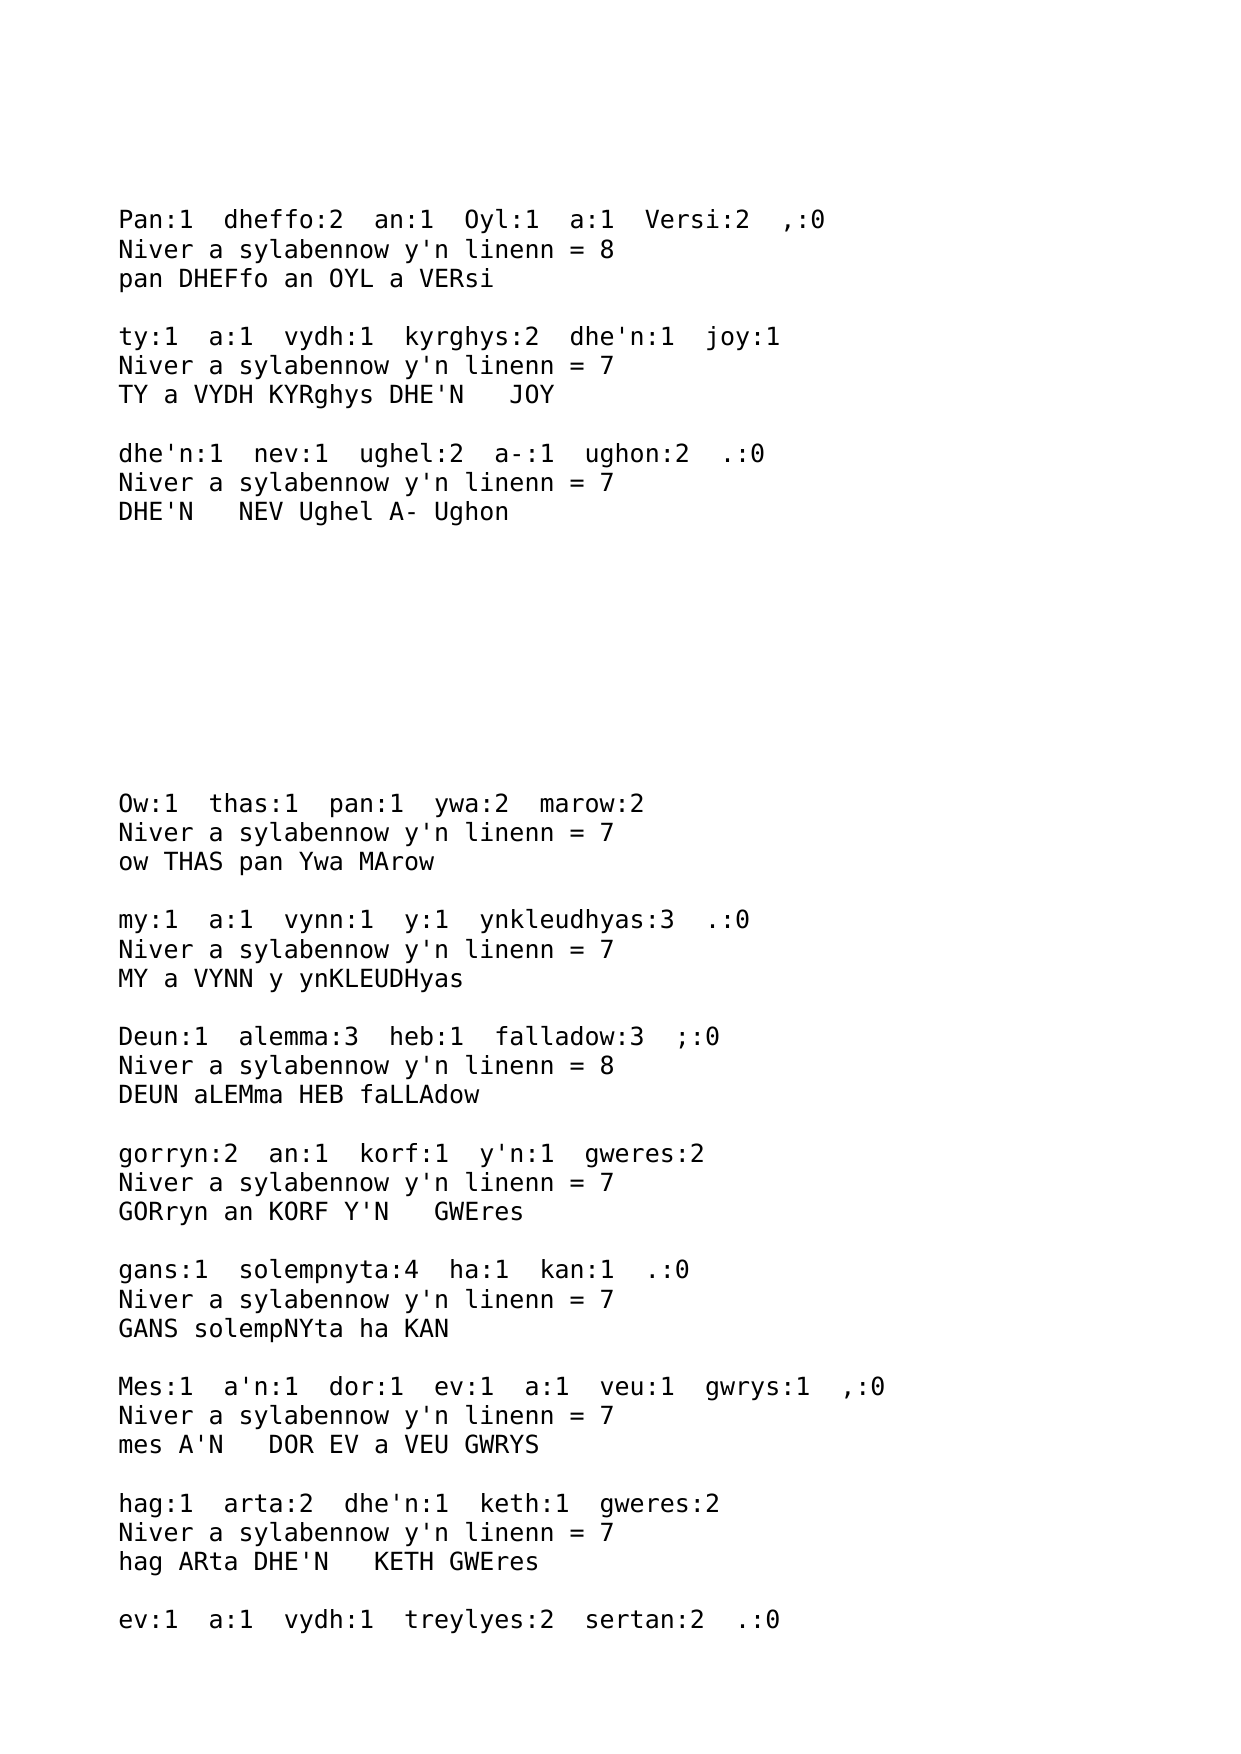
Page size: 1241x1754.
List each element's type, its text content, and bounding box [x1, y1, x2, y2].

text Niver a sylabennow y'n linenn = 7 [118, 1168, 1122, 1197]
text gorryn:2 an:1 korf:1 y'n:1 gweres:2 [118, 1139, 1122, 1168]
text Niver a sylabennow y'n linenn = 7 [118, 1401, 1122, 1431]
text ev:1 a:1 vydh:1 treylyes:2 sertan:2 .:0 [118, 1606, 1122, 1635]
text gans:1 solempnyta:4 ha:1 kan:1 .:0 [118, 1256, 1122, 1285]
text GANS solempNYta ha KAN [118, 1314, 1122, 1343]
text Pan:1 dheffo:2 an:1 Oyl:1 a:1 Versi:2 ,:0 [118, 206, 1122, 235]
text Niver a sylabennow y'n linenn = 7 [118, 818, 1122, 847]
text Niver a sylabennow y'n linenn = 7 [118, 1285, 1122, 1314]
text hag ARta DHE'N KETH GWEres [118, 1547, 1122, 1576]
text Niver a sylabennow y'n linenn = 8 [118, 1051, 1122, 1081]
text DHE'N NEV Ughel A- Ughon [118, 497, 1122, 526]
text ty:1 a:1 vydh:1 kyrghys:2 dhe'n:1 joy:1 [118, 322, 1122, 351]
text my:1 a:1 vynn:1 y:1 ynkleudhyas:3 .:0 [118, 906, 1122, 935]
text Niver a sylabennow y'n linenn = 7 [118, 1518, 1122, 1547]
text Niver a sylabennow y'n linenn = 7 [118, 351, 1122, 381]
text ow THAS pan Ywa MArow [118, 847, 1122, 876]
text Ow:1 thas:1 pan:1 ywa:2 marow:2 [118, 789, 1122, 818]
text TY a VYDH KYRghys DHE'N JOY [118, 381, 1122, 410]
text Deun:1 alemma:3 heb:1 falladow:3 ;:0 [118, 1022, 1122, 1051]
text Mes:1 a'n:1 dor:1 ev:1 a:1 veu:1 gwrys:1 ,:0 [118, 1372, 1122, 1401]
text GORryn an KORF Y'N GWEres [118, 1197, 1122, 1226]
text MY a VYNN y ynKLEUDHyas [118, 964, 1122, 993]
text hag:1 arta:2 dhe'n:1 keth:1 gweres:2 [118, 1489, 1122, 1518]
text Niver a sylabennow y'n linenn = 7 [118, 935, 1122, 964]
text dhe'n:1 nev:1 ughel:2 a-:1 ughon:2 .:0 [118, 439, 1122, 468]
text Niver a sylabennow y'n linenn = 7 [118, 468, 1122, 497]
text mes A'N DOR EV a VEU GWRYS [118, 1431, 1122, 1460]
text DEUN aLEMma HEB faLLAdow [118, 1081, 1122, 1110]
text Niver a sylabennow y'n linenn = 8 [118, 235, 1122, 264]
text pan DHEFfo an OYL a VERsi [118, 264, 1122, 293]
